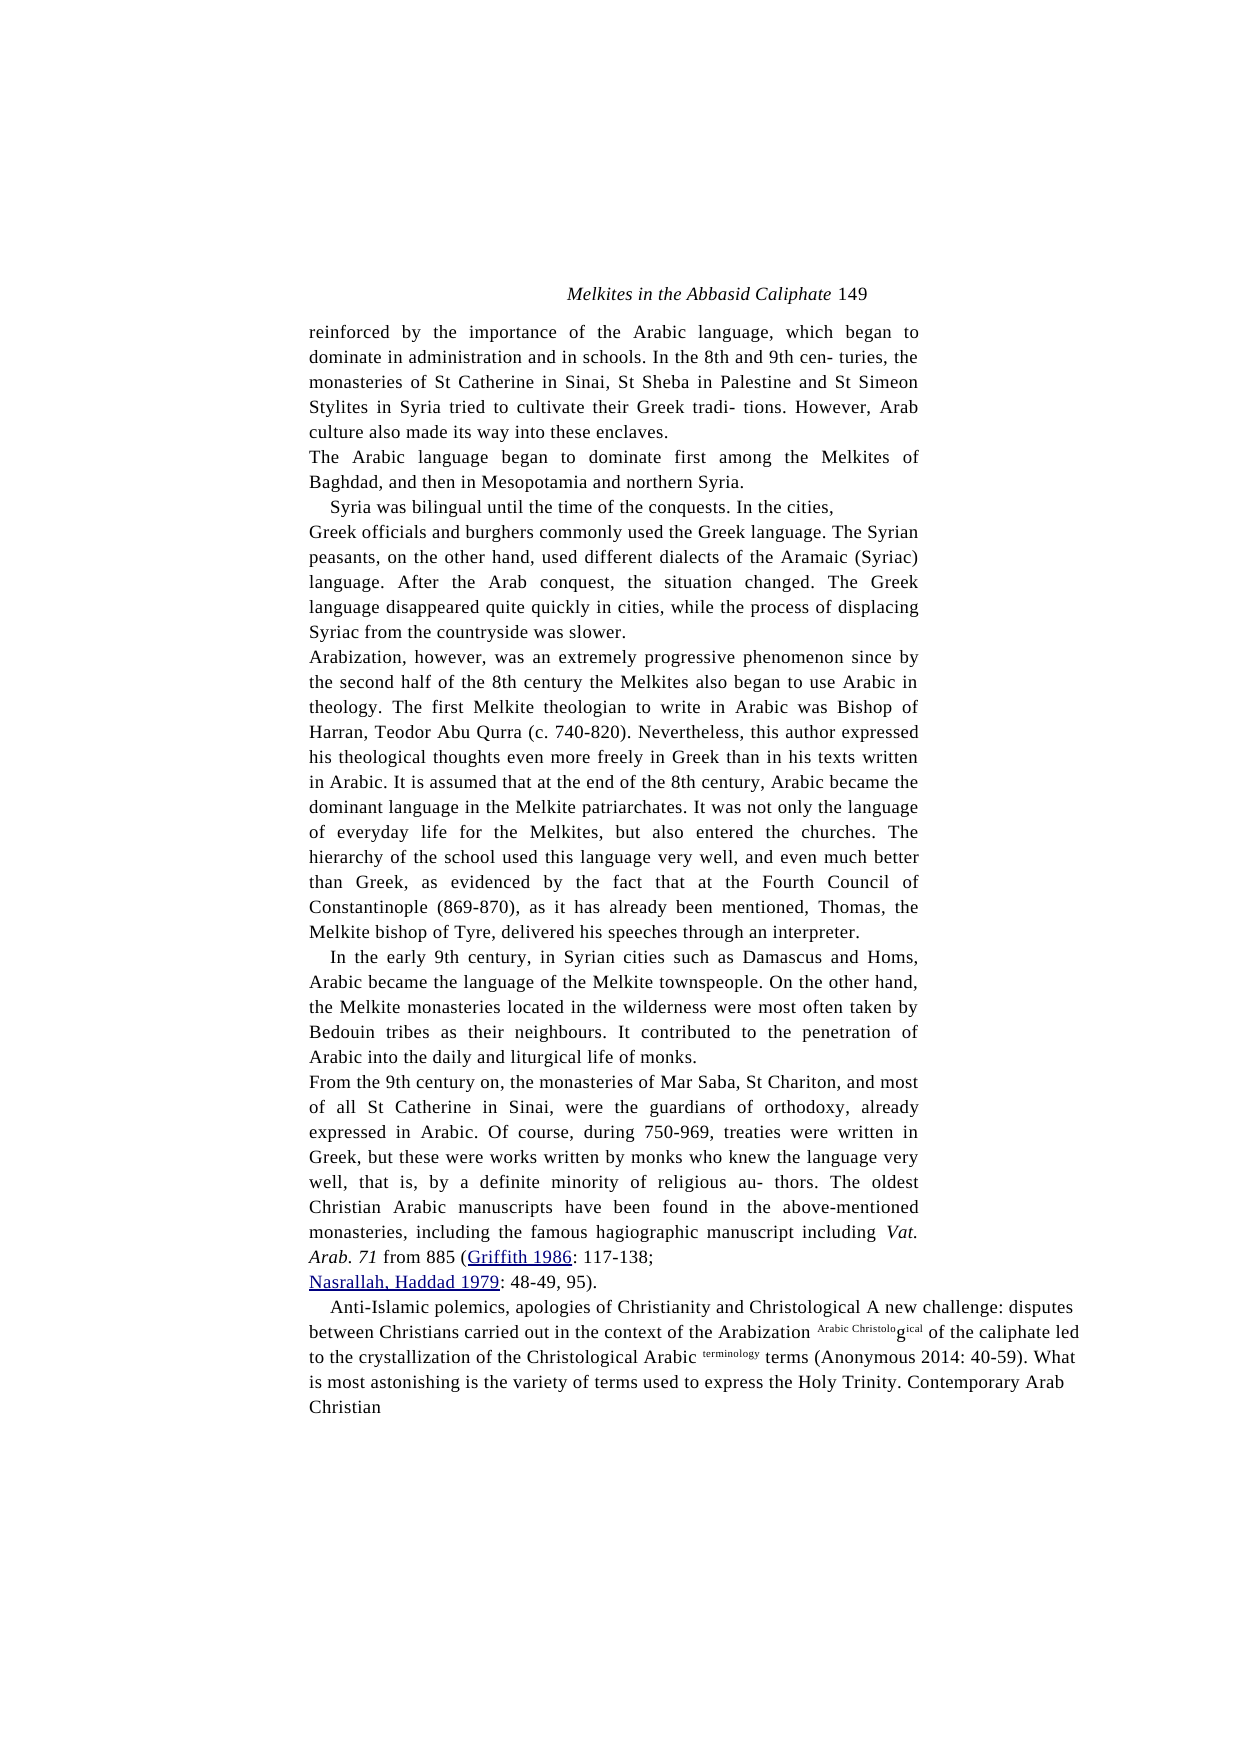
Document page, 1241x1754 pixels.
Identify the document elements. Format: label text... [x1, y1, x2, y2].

text The Arabic language began to dominate first among the Melkites of Baghdad, and then in Mesopotamia and northern Syria. [309, 443, 920, 493]
text Melkites in the Abbasid Caliphate 149 [567, 285, 922, 304]
text Syria was bilingual until the time of the conquests. In the cities, [309, 493, 1107, 518]
text In the early 9th century, in Syrian cities such as Damascus and Homs, Arabic became the language of the Melkite townspeople. On the other hand, the Melkite monasteries located in the wilderness were most often taken by Bedouin tribes as their neighbours. It contributed to the penetration of Arabic into the daily and liturgical life of monks. [309, 943, 920, 1068]
text From the 9th century on, the monasteries of Mar Saba, St Chariton, and most of all St Catherine in Sinai, were the guardians of orthodoxy, already expressed in Arabic. Of course, during 750-969, treaties were written in Greek, but these were works written by monks who knew the language very well, that is, by a definite minority of religious au- thors. The oldest Christian Arabic manuscripts have been found in the above-mentioned monasteries, including the famous hagiographic manuscript including Vat. Arab. 71 from 885 (Griffith 1986: 117-138; [309, 1068, 920, 1268]
text Nasrallah, Haddad 1979: 48-49, 95). [309, 1268, 1107, 1293]
text Greek officials and burghers commonly used the Greek language. The Syrian peasants, on the other hand, used different dialects of the Aramaic (Syriac) language. After the Arab conquest, the situation changed. The Greek language disappeared quite quickly in cities, while the process of displacing Syriac from the countryside was slower. [309, 518, 920, 643]
text Anti-Islamic polemics, apologies of Christianity and Christological A new challenge: disputes between Christians carried out in the context of the Arabization Arabic Christological of the caliphate led to the crystallization of the Christological Arabic terminology terms (Anonymous 2014: 40-59). What is most astonishing is the variety of terms used to express the Holy Trinity. Contemporary Arab Christian [309, 1293, 1086, 1418]
text Arabization, however, was an extremely progressive phenomenon since by the second half of the 8th century the Melkites also began to use Arabic in theology. The first Melkite theologian to write in Arabic was Bishop of Harran, Teodor Abu Qurra (c. 740-820). Nevertheless, this author expressed his theological thoughts even more freely in Greek than in his texts written in Arabic. It is assumed that at the end of the 8th century, Arabic became the dominant language in the Melkite patriarchates. It was not only the language of everyday life for the Melkites, but also entered the churches. The hierarchy of the school used this language very well, and even much better than Greek, as evidenced by the fact that at the Fourth Council of Constantinople (869-870), as it has already been mentioned, Thomas, the Melkite bishop of Tyre, delivered his speeches through an interpreter. [309, 643, 920, 943]
text reinforced by the importance of the Arabic language, which began to dominate in administration and in schools. In the 8th and 9th cen- turies, the monasteries of St Catherine in Sinai, St Sheba in Palestine and St Simeon Stylites in Syria tried to cultivate their Greek tradi- tions. However, Arab culture also made its way into these enclaves. [309, 318, 920, 443]
